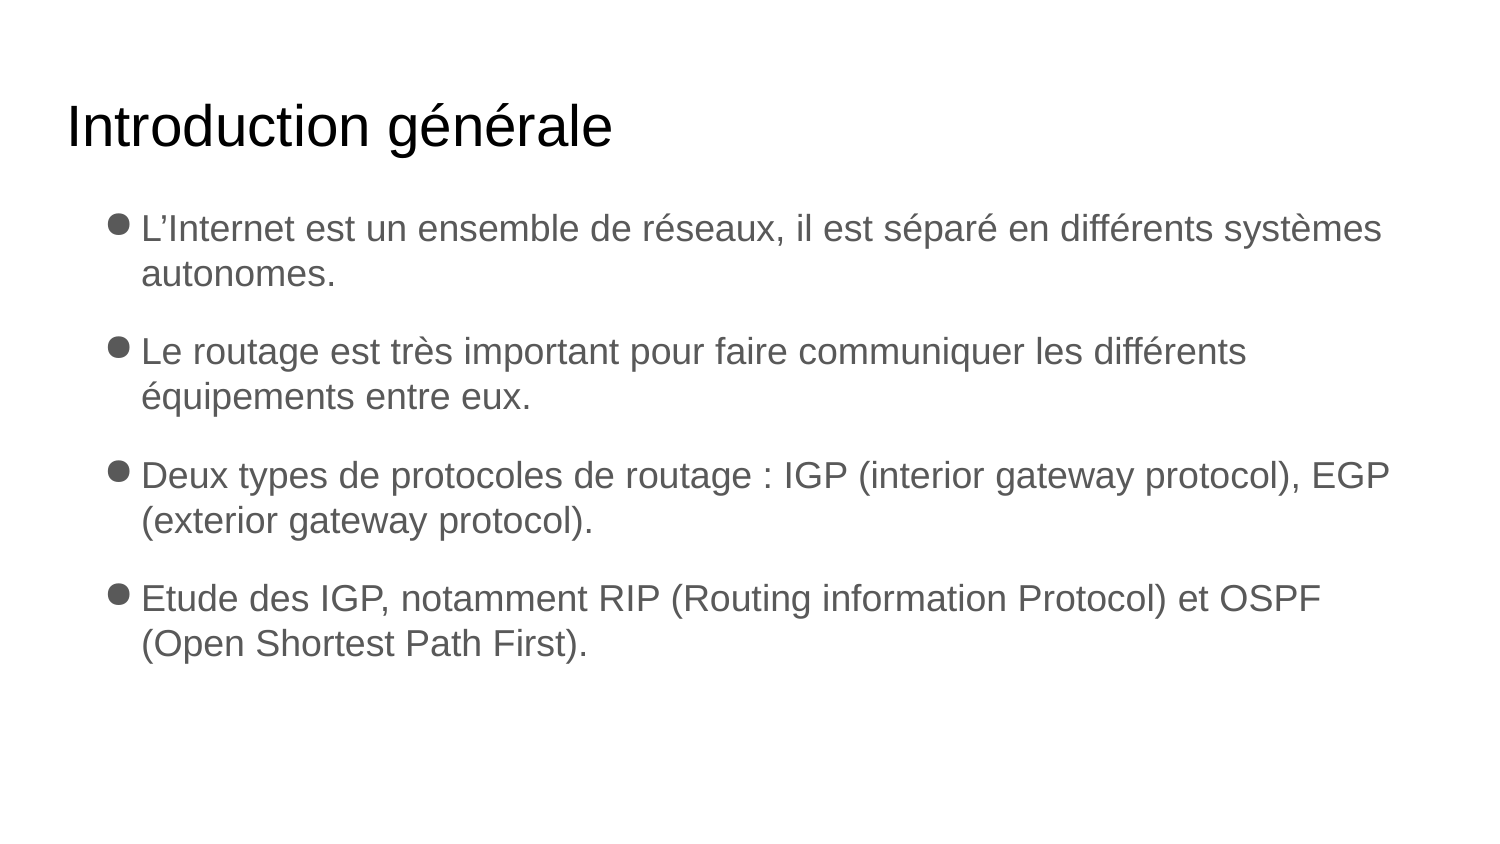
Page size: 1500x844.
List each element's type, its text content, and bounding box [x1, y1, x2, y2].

list L’Internet est un ensemble de réseaux, il est séparé en différents systèmes autonomes. Le routage est très important pour faire communiquer les différents équipements entre eux. Deux types de protocoles de routage : IGP (interior gateway protocol), EGP (exterior gateway protocol). Etude des IGP, notamment RIP (Routing information Protocol) et OSPF (Open Shortest Path First). [51, 189, 1449, 750]
title Introduction générale [51, 72, 1449, 167]
